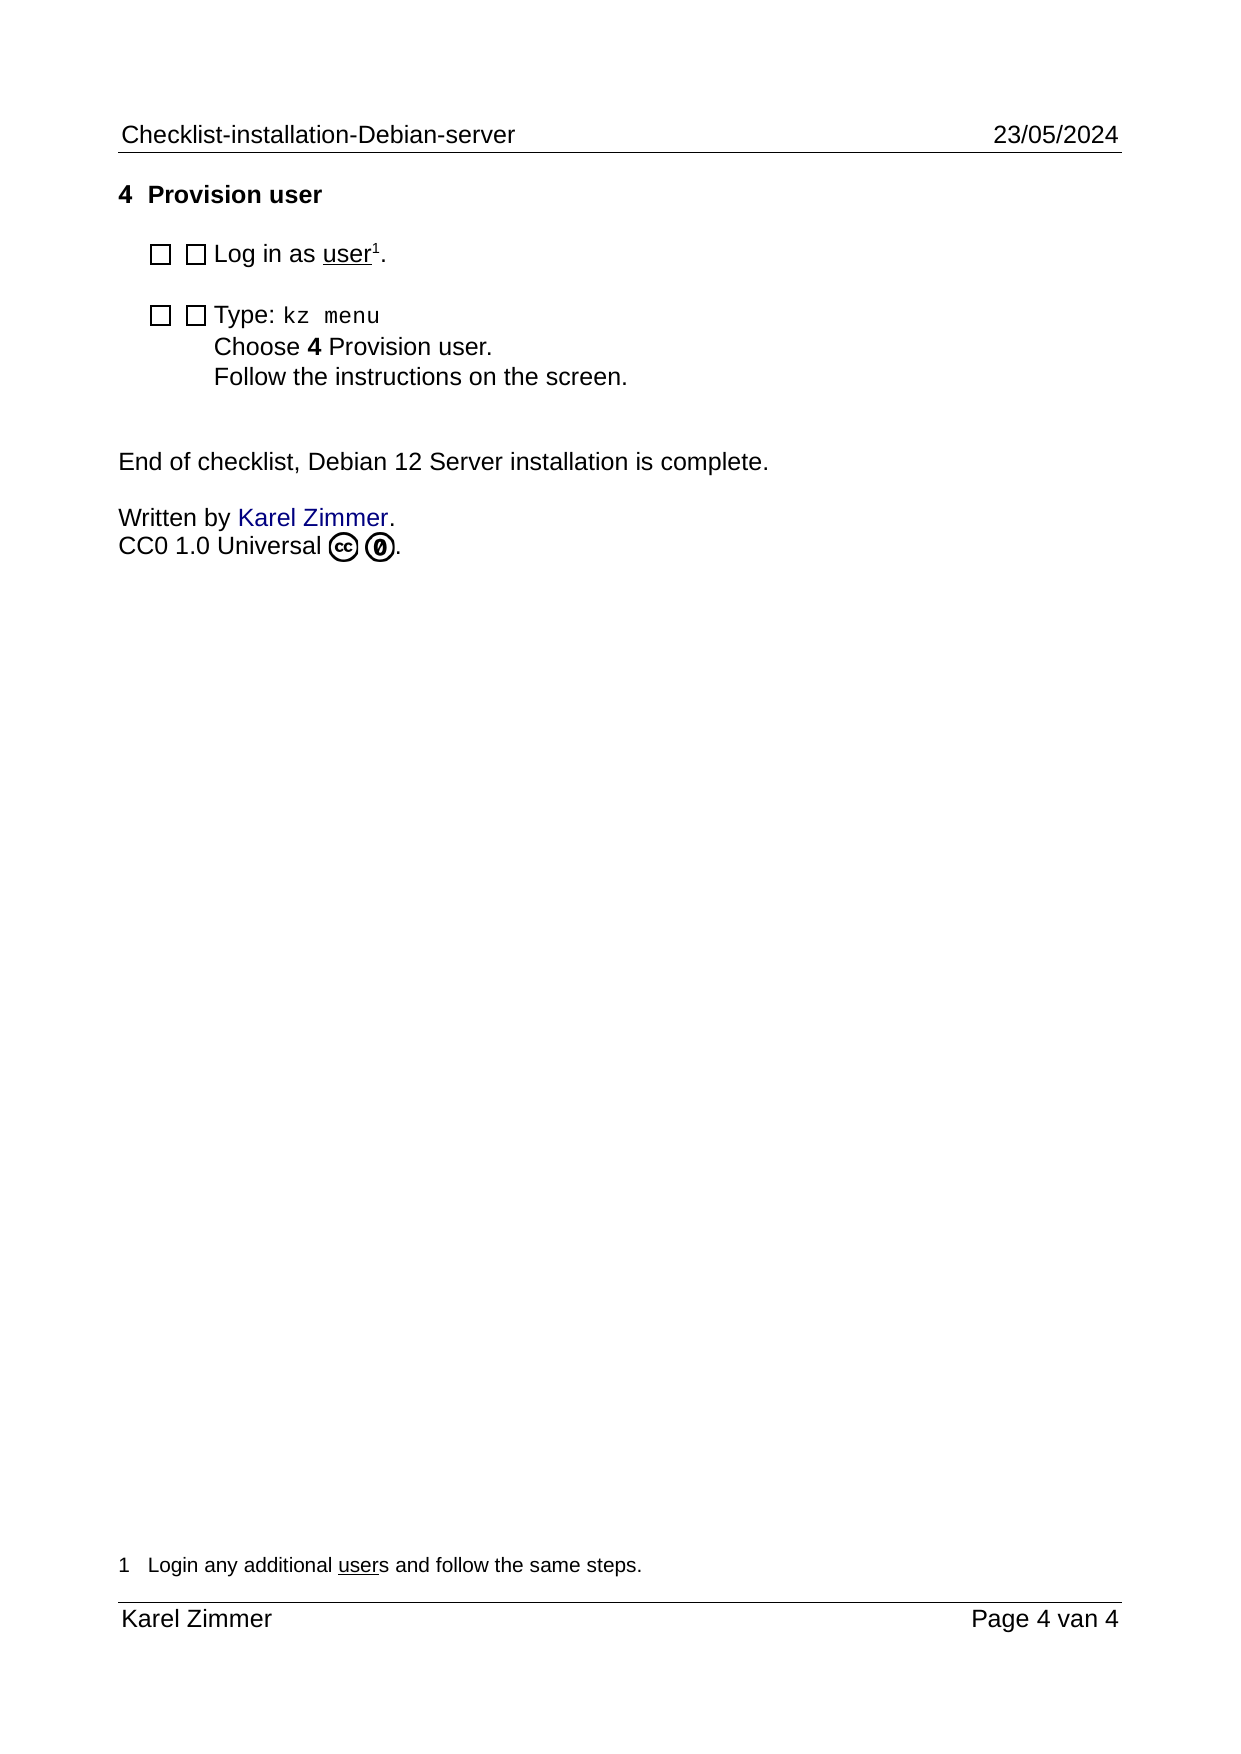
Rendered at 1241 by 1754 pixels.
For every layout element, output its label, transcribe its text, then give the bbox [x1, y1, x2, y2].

table_cell [118, 300, 142, 332]
table_header [118, 239, 142, 269]
list Provision user [118, 177, 1122, 211]
table_header [142, 239, 177, 269]
table_cell [118, 362, 142, 392]
text Written by Karel Zimmer. [118, 504, 1122, 532]
table_cell Type: kz menu [213, 300, 1122, 332]
table_cell [142, 362, 177, 392]
table_cell [177, 300, 213, 332]
table_cell [177, 362, 213, 392]
picture [328, 532, 359, 562]
table_header Log in as USER. [213, 239, 1122, 269]
table_cell Choose 4 Provision user. [213, 332, 1122, 362]
table_cell [142, 300, 177, 332]
table_cell [213, 269, 1122, 300]
table_cell [142, 332, 177, 362]
picture [365, 532, 395, 562]
table_cell [177, 332, 213, 362]
text CC0 1.0 Universal [118, 532, 328, 562]
table_cell [177, 269, 213, 300]
table_cell [118, 332, 142, 362]
table_cell Follow the instructions on the screen. [213, 362, 1122, 392]
text End of checklist, Debian 12 Server installation is complete. [118, 448, 1122, 476]
table_header [177, 239, 213, 269]
table_cell [142, 269, 177, 300]
table_cell [118, 269, 142, 300]
text . [395, 532, 1122, 562]
